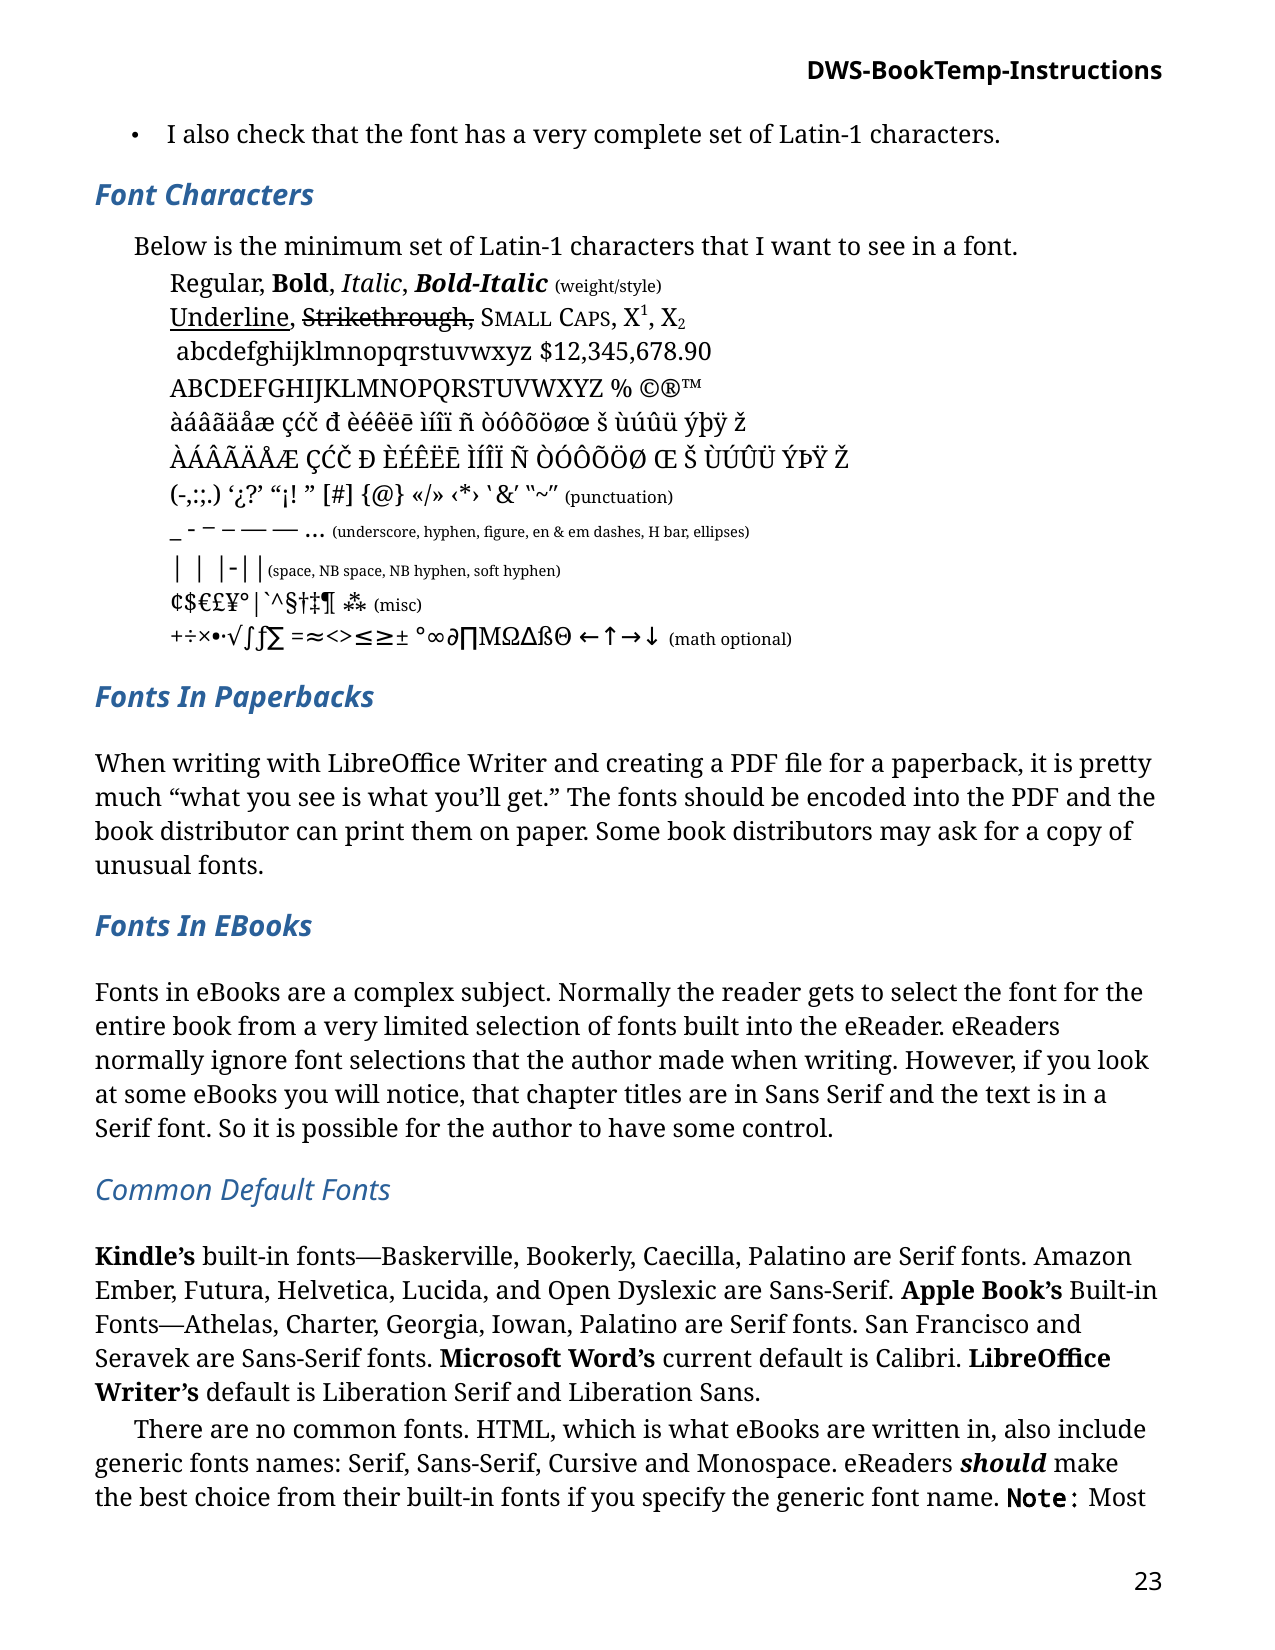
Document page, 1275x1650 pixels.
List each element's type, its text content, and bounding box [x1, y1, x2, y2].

text ÀÁÂÃÄÅÆ ÇĆČ Đ ÈÉÊËĒ ÌÍÎÏ Ñ ÒÓÔÕÖØ Œ Š ÙÚÛÜ ÝÞŸ Ž (-,:;.) ‘¿?’ “¡! ” [#] {@} «/» ‹*› ‵ &′ ‶~″ (punctuation) _ - ‒ – — ― … (underscore, hyphen, figure, en & em dashes, H bar, ellipses) [169, 442, 1162, 544]
subtitle Font Characters [94, 174, 1162, 214]
text ABCDEFGHIJKLMNOPQRSTUVWXYZ % ©®™ àáâãäåæ çćč đ èéêëē ìíîï ñ òóôõöøœ š ùúûü ýþÿ ž [169, 371, 1162, 439]
text There are no common fonts. HTML, which is what eBooks are written in, also include generic fonts names: Serif, Sans-Serif, Cursive and Monospace. eReaders should make the best choice from their built-in fonts if you specify the generic font name. Note: Most [94, 1412, 1162, 1514]
text When writing with LibreOffice Writer and creating a PDF file for a paperback, it is pretty much “what you see is what you’ll get.” The fonts should be encoded into the PDF and the book distributor can print them on paper. Some book distributors may ask for a copy of unusual fonts. [94, 746, 1162, 882]
subtitle Fonts in Paperbacks [94, 676, 1162, 716]
text Below is the minimum set of Latin-1 characters that I want to see in a font. [94, 229, 1162, 263]
text Fonts in eBooks are a complex subject. Normally the reader gets to select the font for the entire book from a very limited selection of fonts built into the eReader. eReaders normally ignore font selections that the author made when writing. However, if you look at some eBooks you will notice, that chapter titles are in Sans Serif and the text is in a Serif font. So it is possible for the author to have some control. [94, 975, 1162, 1145]
text Kindle’s built-in fonts—Baskerville, Bookerly, Caecilla, Palatino are Serif fonts. Amazon Ember, Futura, Helvetica, Lucida, and Open Dyslexic are Sans-Serif. Apple Book’s Built-in Fonts—Athelas, Charter, Georgia, Iowan, Palatino are Serif fonts. San Francisco and Seravek are Sans-Serif fonts. Microsoft Word’s current default is Calibri. LibreOffice Writer’s default is Liberation Serif and Liberation Sans. [94, 1238, 1162, 1409]
subtitle Common Default Fonts [94, 1169, 1162, 1208]
subtitle Fonts in eBooks [94, 905, 1162, 945]
text | | |‑|­|(space, NB space, NB hyphen, soft hyphen) ¢$€£¥°|`^§†‡¶ ⁂ (misc) +÷×•·√∫ƒ∑ =≈<>≤≥± °∞∂∏ΜΩ∆ßΘ ←↑→↓ (math optional) [169, 547, 1162, 652]
list I also check that the font has a very complete set of Latin-1 characters. [131, 117, 1162, 151]
text Regular, Bold, Italic, Bold-Italic (weight/style) Underline, Strikethrough, Small Caps, X1, X2 abcdefghijklmnopqrstuvwxyz $12,345,678.90 [169, 266, 1162, 368]
